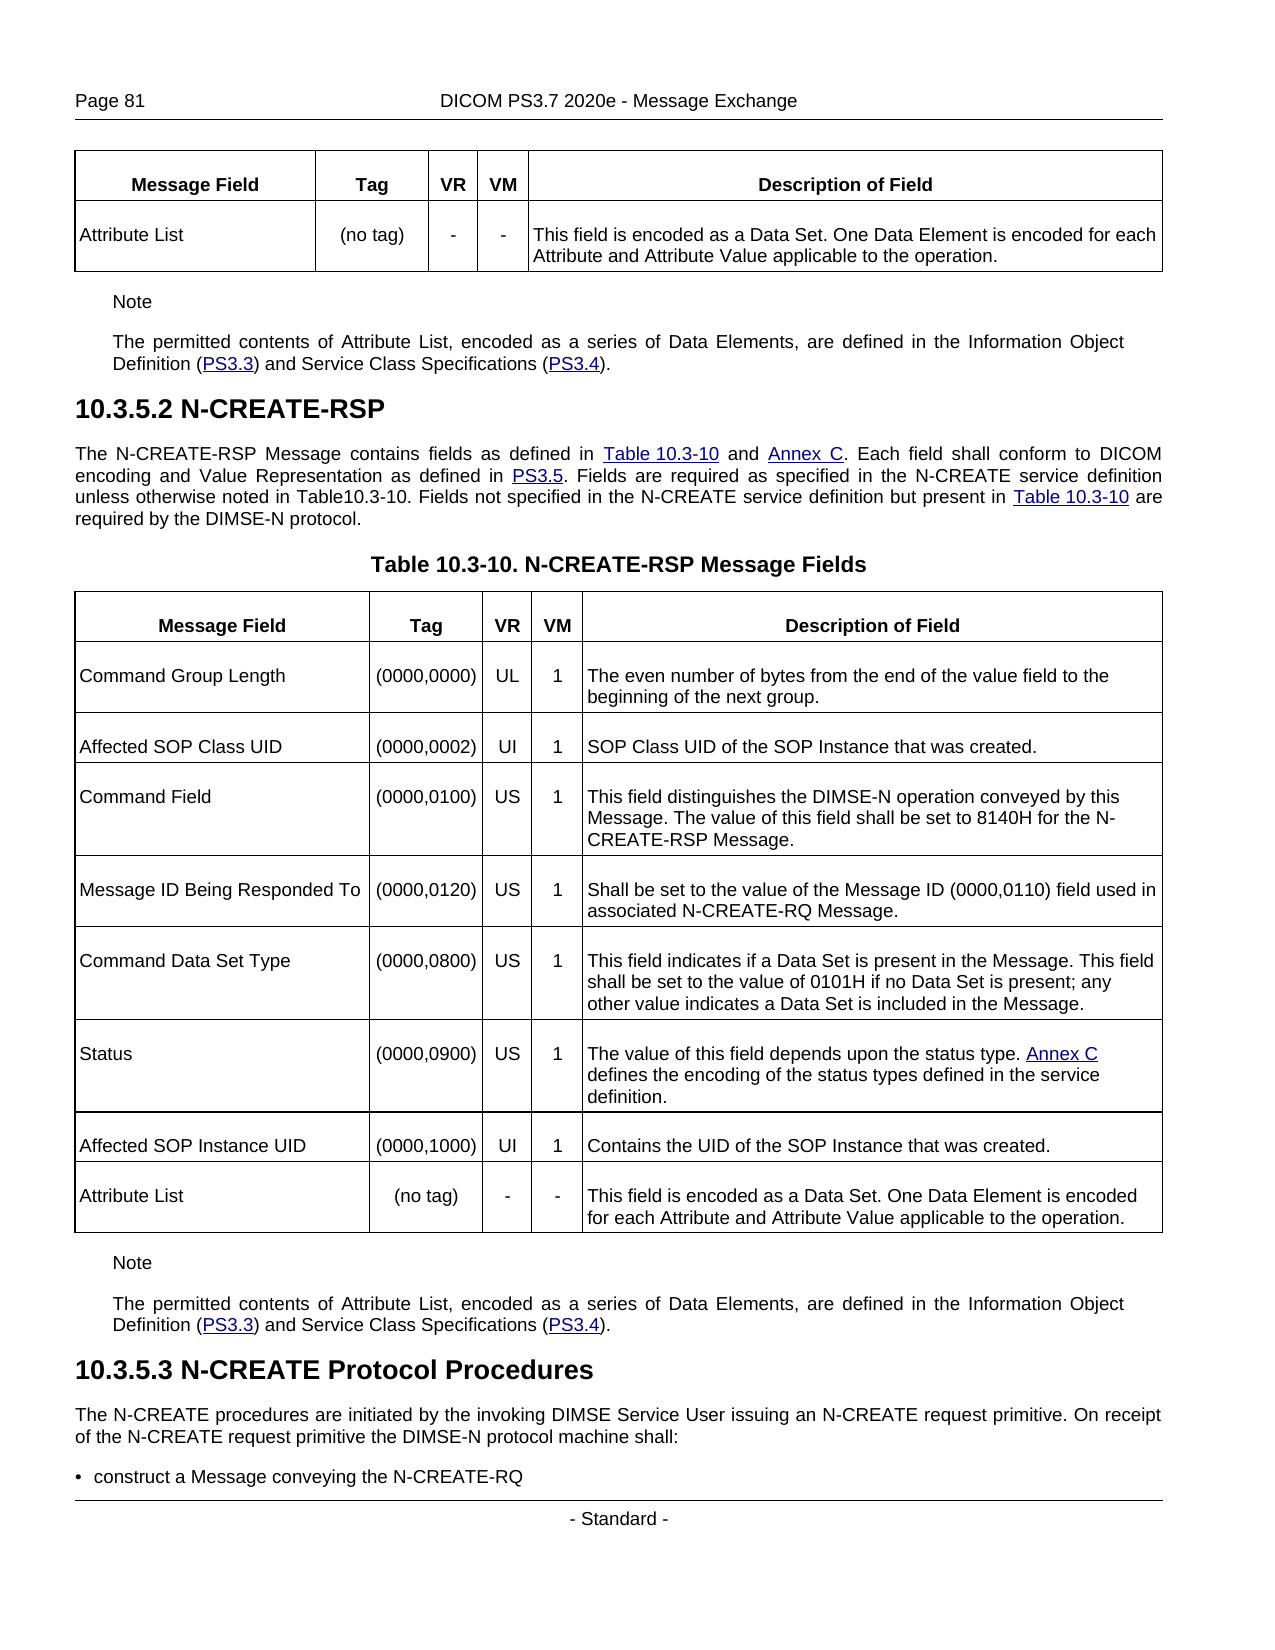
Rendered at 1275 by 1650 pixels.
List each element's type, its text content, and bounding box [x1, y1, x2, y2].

table_cell US [483, 927, 531, 1018]
table_cell (no tag) [370, 1162, 482, 1232]
text The permitted contents of Attribute List, encoded as a series of Data Elements, are defined in the Information Object Definition (PS3.3) and Service Class Specifications (PS3.4). [112, 1292, 1125, 1336]
table_cell (0000,0100) [370, 763, 482, 854]
table_header VR [429, 151, 477, 200]
table_cell 1 [532, 856, 582, 926]
table_cell (0000,0900) [370, 1020, 482, 1111]
table_cell 1 [532, 1113, 582, 1161]
table_cell Status [76, 1020, 369, 1111]
table_cell UI [483, 713, 531, 762]
text 10.3.5.3 N-CREATE Protocol Procedures [75, 1354, 1162, 1386]
table_header Description of Field [529, 151, 1162, 200]
table_cell - [532, 1162, 582, 1232]
text The N-CREATE-RSP Message contains fields as defined in Table 10.3-10 and Annex C. Each field shall conform to DICOM encoding and Value Representation as defined in PS3.5. Fields are required as specified in the N-CREATE service definition unless otherwise noted in Table10.3-10. Fields not specified in the N-CREATE service definition but present in Table 10.3-10 are required by the DIMSE-N protocol. [75, 443, 1162, 529]
table_cell 1 [532, 763, 582, 854]
text 10.3.5.2 N-CREATE-RSP [75, 393, 1162, 424]
table_header VR [483, 592, 531, 641]
table_cell This field is encoded as a Data Set. One Data Element is encoded for each Attribute and Attribute Value applicable to the operation. [583, 1162, 1162, 1232]
table_cell Affected SOP Class UID [76, 713, 369, 762]
table_cell US [483, 1020, 531, 1111]
table_cell US [483, 763, 531, 854]
table_cell - [478, 201, 528, 271]
table_cell Attribute List [76, 1162, 369, 1232]
table_cell (0000,0120) [370, 856, 482, 926]
table_cell UI [483, 1113, 531, 1161]
table_cell Command Data Set Type [76, 927, 369, 1018]
table_header Message Field [76, 592, 369, 641]
table_cell 1 [532, 642, 582, 712]
table_cell Command Field [76, 763, 369, 854]
text Note [112, 291, 1125, 312]
text • construct a Message conveying the N-CREATE-RQ [75, 1466, 1162, 1488]
table_cell (0000,0800) [370, 927, 482, 1018]
table_cell US [483, 856, 531, 926]
table_cell Attribute List [76, 201, 315, 271]
text The permitted contents of Attribute List, encoded as a series of Data Elements, are defined in the Information Object Definition (PS3.3) and Service Class Specifications (PS3.4). [112, 331, 1125, 374]
table_cell 1 [532, 927, 582, 1018]
table_cell Affected SOP Instance UID [76, 1113, 369, 1161]
table_cell UL [483, 642, 531, 712]
table_cell (no tag) [316, 201, 428, 271]
table_cell - [429, 201, 477, 271]
table_cell 1 [532, 1020, 582, 1111]
table_cell (0000,0002) [370, 713, 482, 762]
table_header VM [532, 592, 582, 641]
table_cell The value of this field depends upon the status type. Annex C defines the encoding of the status types defined in the service definition. [583, 1020, 1162, 1111]
table_header Message Field [76, 151, 315, 200]
table_header VM [478, 151, 528, 200]
table_cell This field indicates if a Data Set is present in the Message. This field shall be set to the value of 0101H if no Data Set is present; any other value indicates a Data Set is included in the Message. [583, 927, 1162, 1018]
table_header Tag [370, 592, 482, 641]
table_cell - [483, 1162, 531, 1232]
text Note [112, 1252, 1125, 1274]
table_cell Shall be set to the value of the Message ID (0000,0110) field used in associated N-CREATE-RQ Message. [583, 856, 1162, 926]
table_cell This field distinguishes the DIMSE-N operation conveyed by this Message. The value of this field shall be set to 8140H for the N-CREATE-RSP Message. [583, 763, 1162, 854]
table_cell The even number of bytes from the end of the value field to the beginning of the next group. [583, 642, 1162, 712]
table_cell 1 [532, 713, 582, 762]
table_cell SOP Class UID of the SOP Instance that was created. [583, 713, 1162, 762]
table_cell This field is encoded as a Data Set. One Data Element is encoded for each Attribute and Attribute Value applicable to the operation. [529, 201, 1162, 271]
table_cell Command Group Length [76, 642, 369, 712]
table_header Description of Field [583, 592, 1162, 641]
text The N-CREATE procedures are initiated by the invoking DIMSE Service User issuing an N-CREATE request primitive. On receipt of the N-CREATE request primitive the DIMSE-N protocol machine shall: [75, 1404, 1162, 1447]
table_cell Contains the UID of the SOP Instance that was created. [583, 1113, 1162, 1161]
table_cell (0000,1000) [370, 1113, 482, 1161]
table_cell (0000,0000) [370, 642, 482, 712]
table_cell Message ID Being Responded To [76, 856, 369, 926]
table_header Tag [316, 151, 428, 200]
text Table 10.3-10. N-CREATE-RSP Message Fields [75, 552, 1162, 577]
